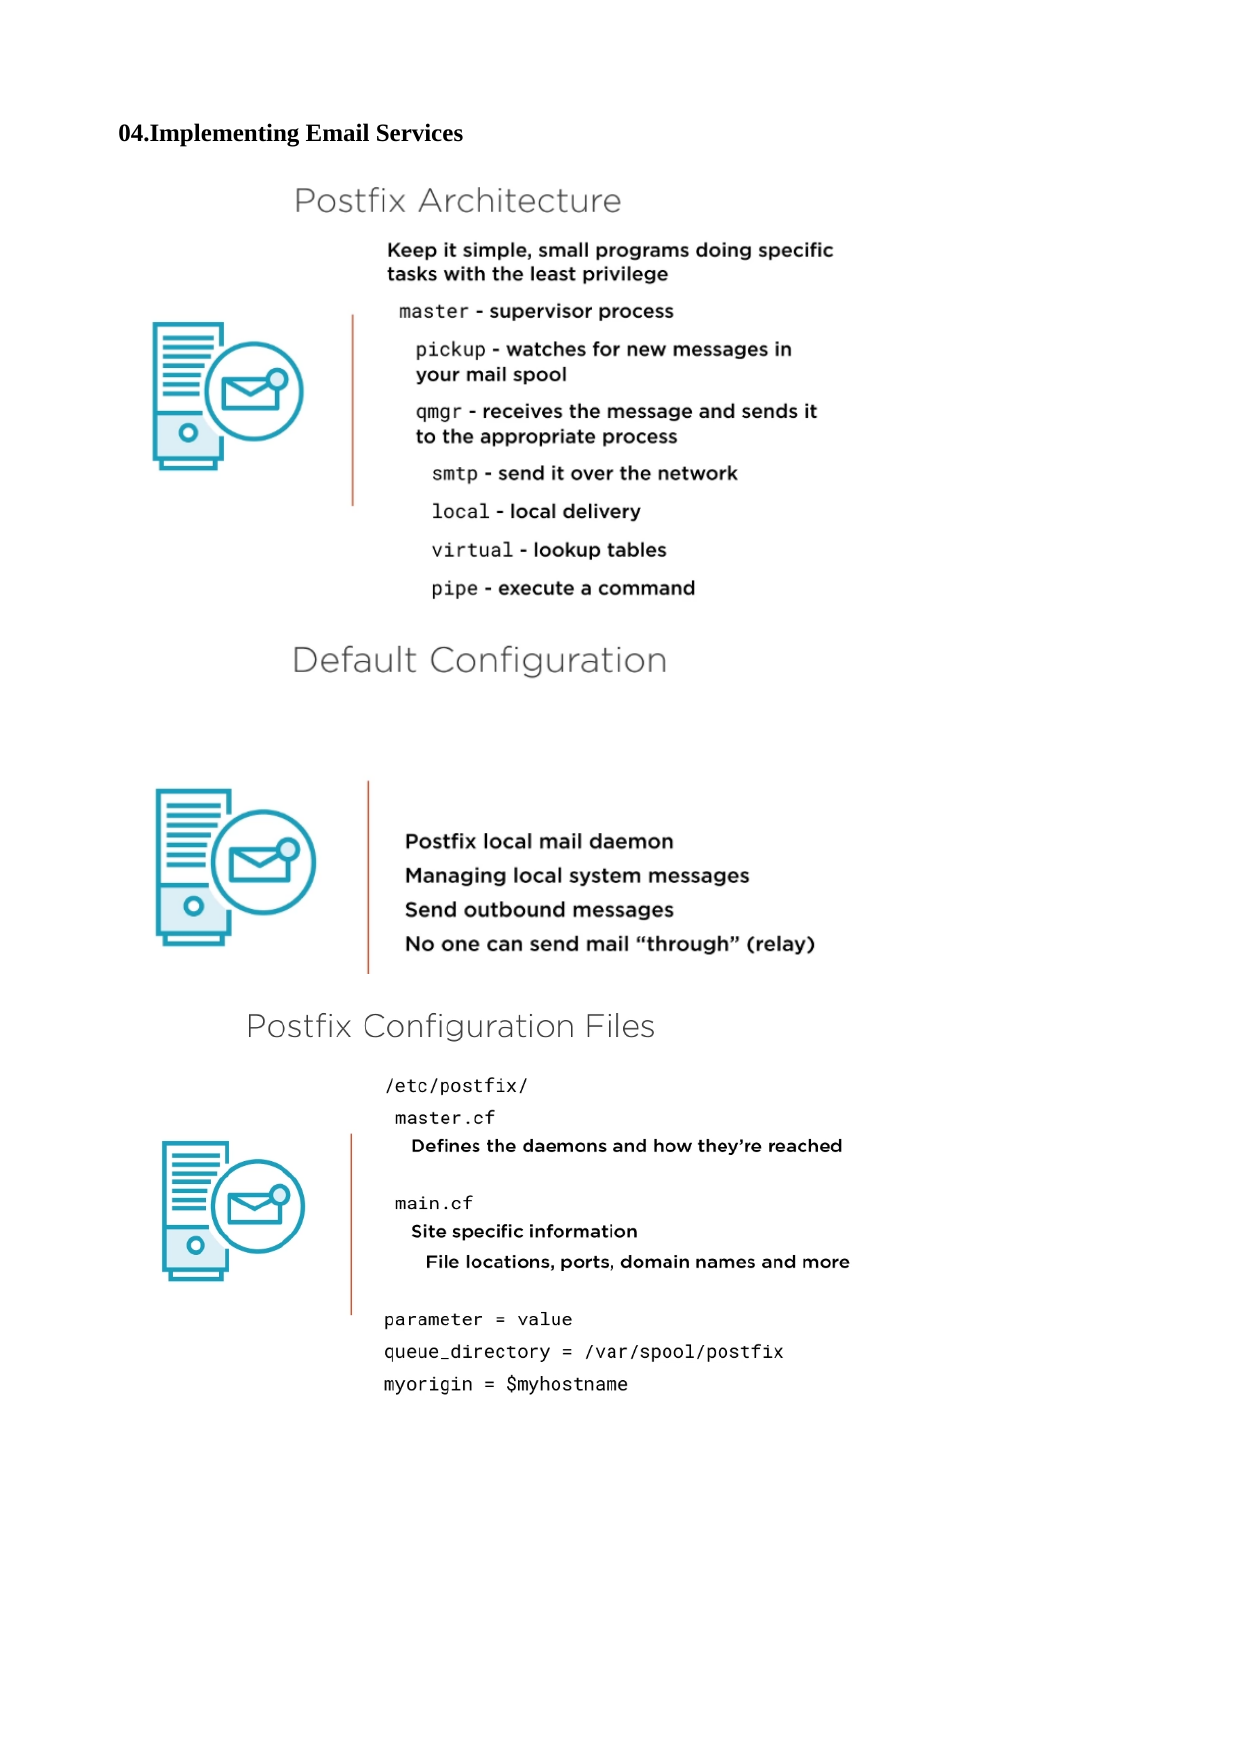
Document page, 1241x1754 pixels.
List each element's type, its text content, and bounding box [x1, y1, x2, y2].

picture [132, 635, 838, 974]
picture [146, 1009, 858, 1403]
text 04.Implementing Email Services [118, 118, 1122, 147]
picture [120, 175, 852, 608]
